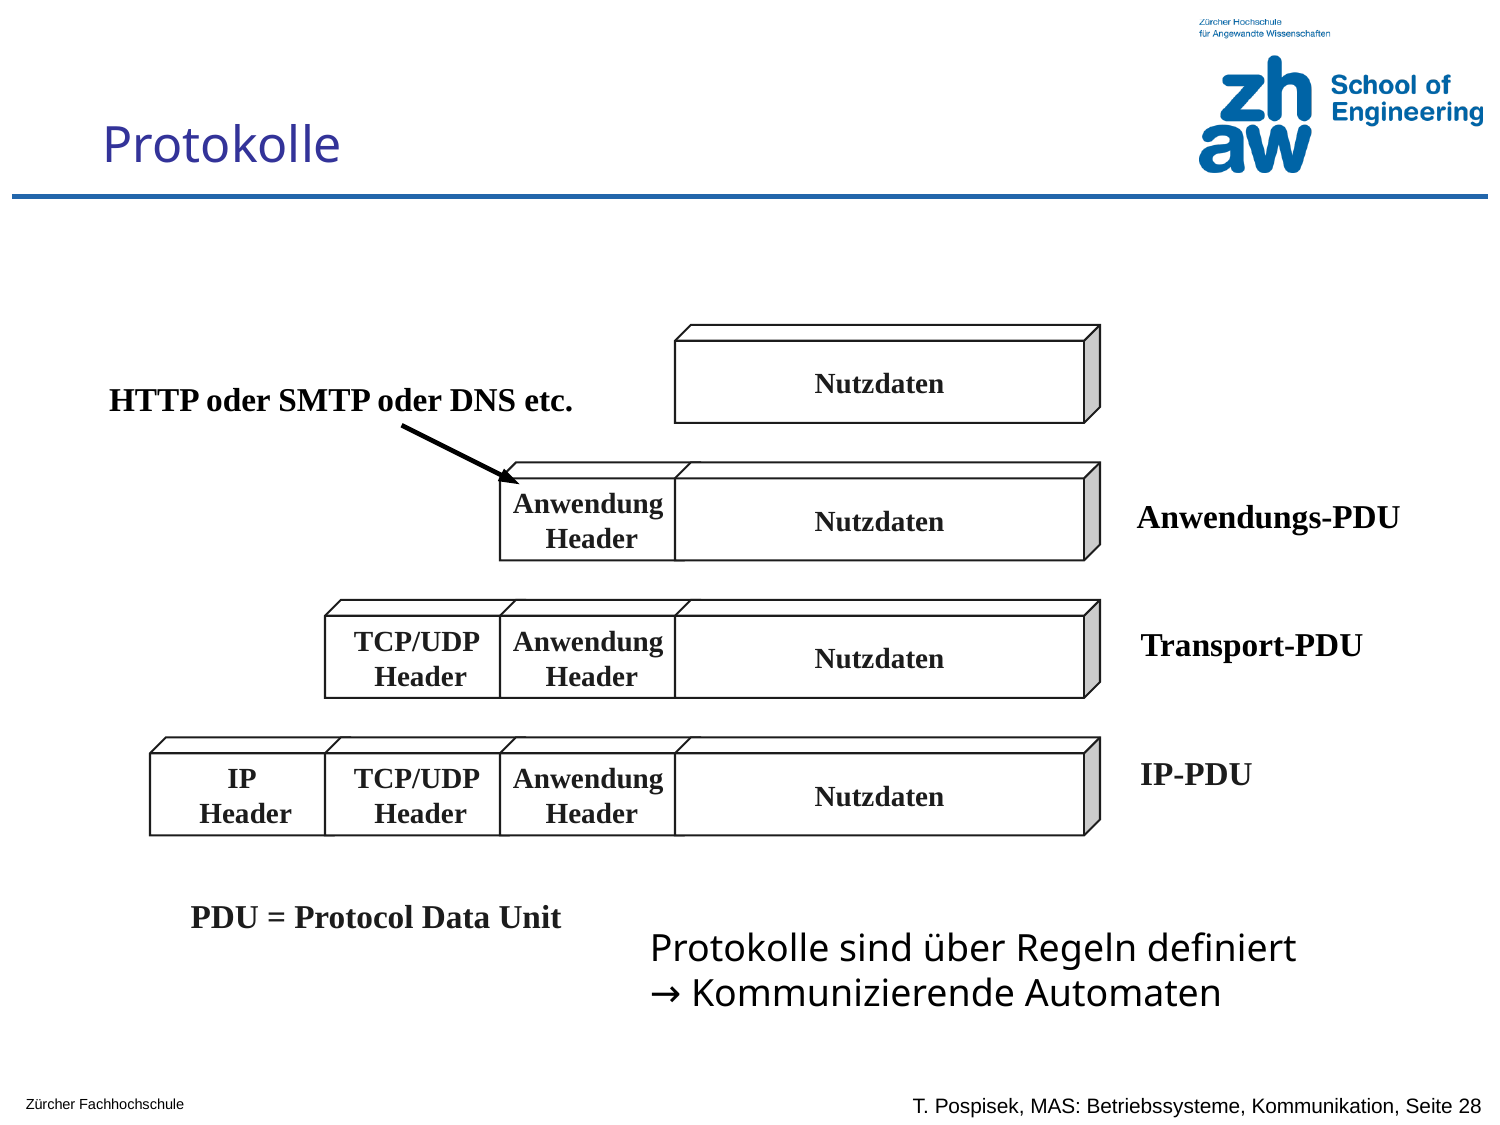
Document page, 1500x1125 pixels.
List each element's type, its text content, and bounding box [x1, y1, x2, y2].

picture [1199, 19, 1483, 173]
text_box Anwendung Header [500, 616, 675, 698]
text_box IP-PDU [1125, 744, 1268, 800]
title Protokolle [87, 42, 1366, 181]
text_box Transport-PDU [1125, 615, 1379, 671]
text_box TCP/UDP Header [325, 616, 500, 698]
text_box Nutzdaten [675, 754, 1084, 835]
text_box Protokolle sind über Regeln definiert → Kommunizierende Automaten [635, 916, 1313, 1022]
text_box Nutzdaten [675, 616, 1084, 698]
text_box PDU = Protocol Data Unit [175, 887, 577, 943]
text_box Nutzdaten [675, 341, 1084, 423]
text_box IP Header [150, 754, 325, 835]
text_box Anwendung Header [500, 754, 675, 835]
text_box TCP/UDP Header [325, 754, 500, 835]
text_box Anwendungs-PDU [1121, 487, 1416, 543]
text_box HTTP oder SMTP oder DNS etc. [94, 370, 589, 426]
text_box Nutzdaten [675, 479, 1084, 560]
text_box Anwendung Header [500, 479, 675, 560]
